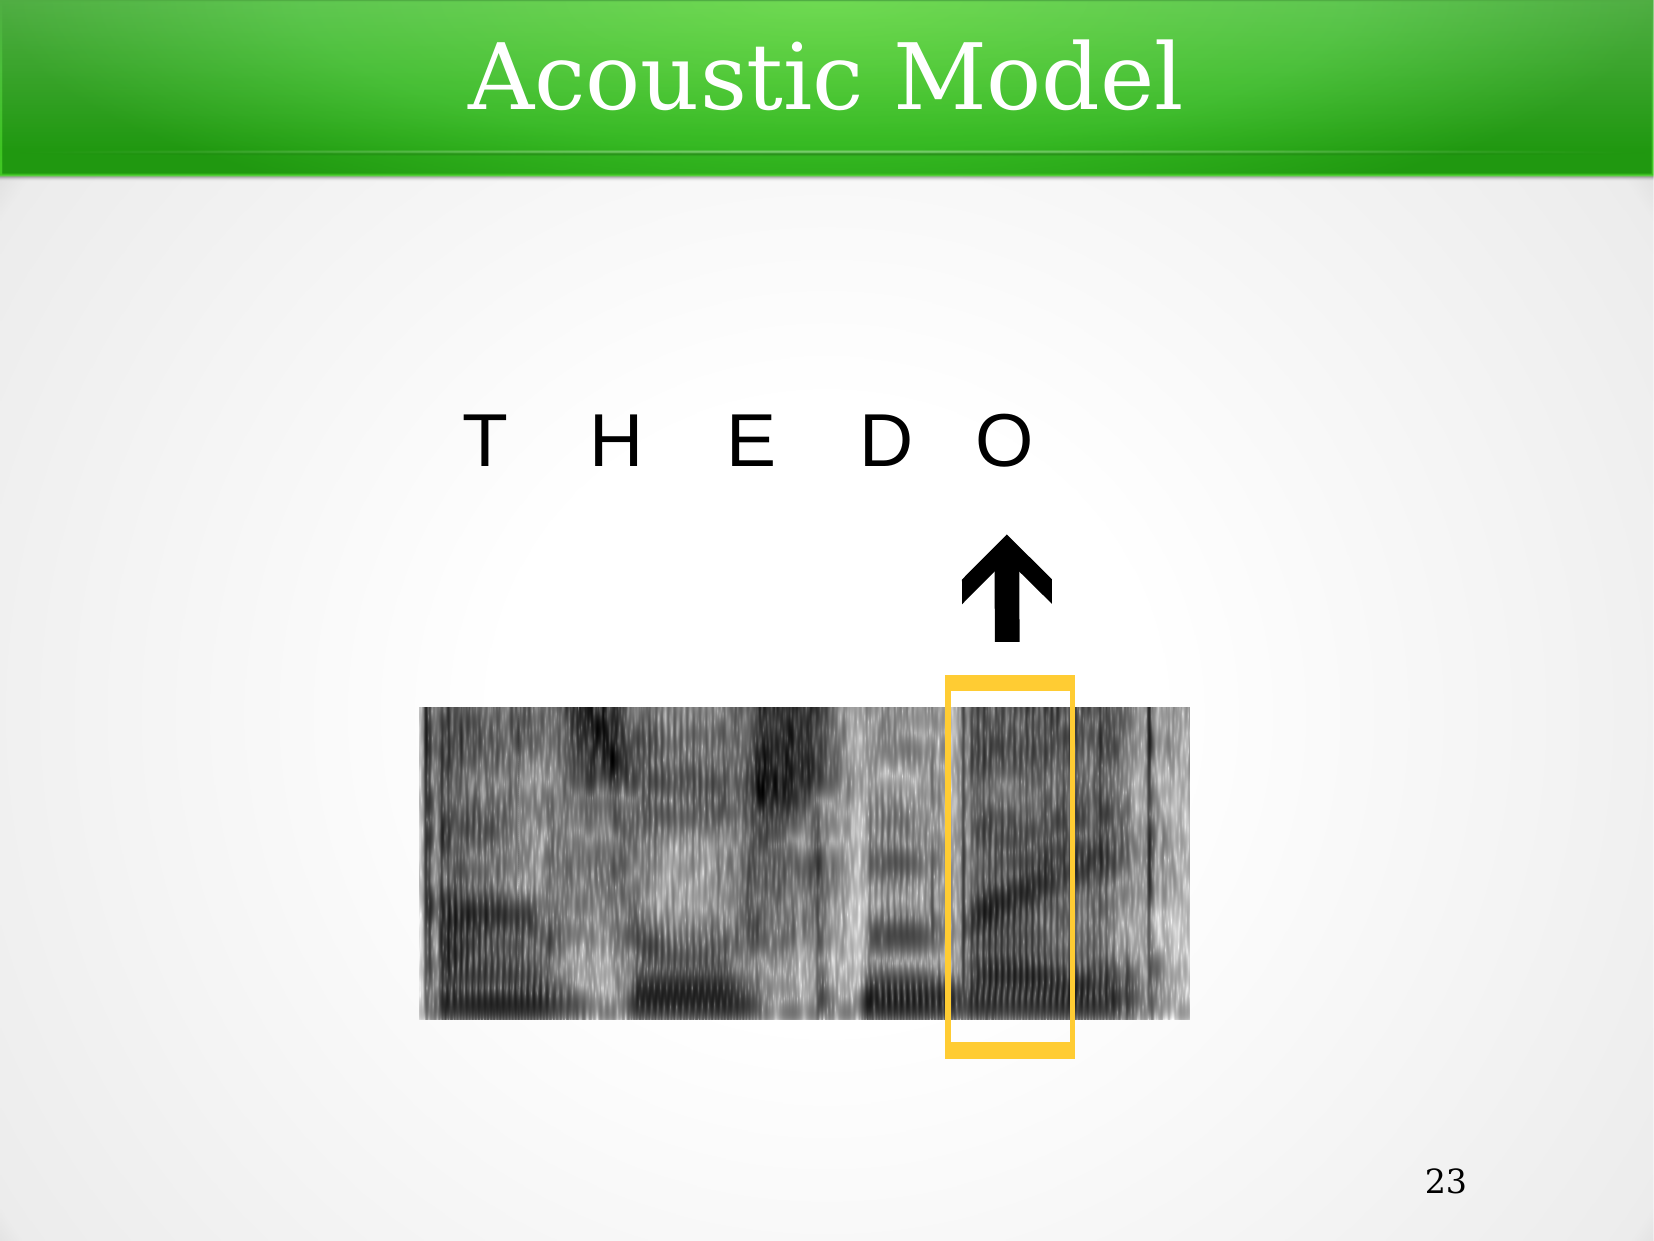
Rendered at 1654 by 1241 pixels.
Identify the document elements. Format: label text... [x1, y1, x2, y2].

title Acoustic Model [82, 11, 1571, 154]
text_box T H E D O [447, 391, 1228, 491]
picture [0, 0, 1654, 1241]
